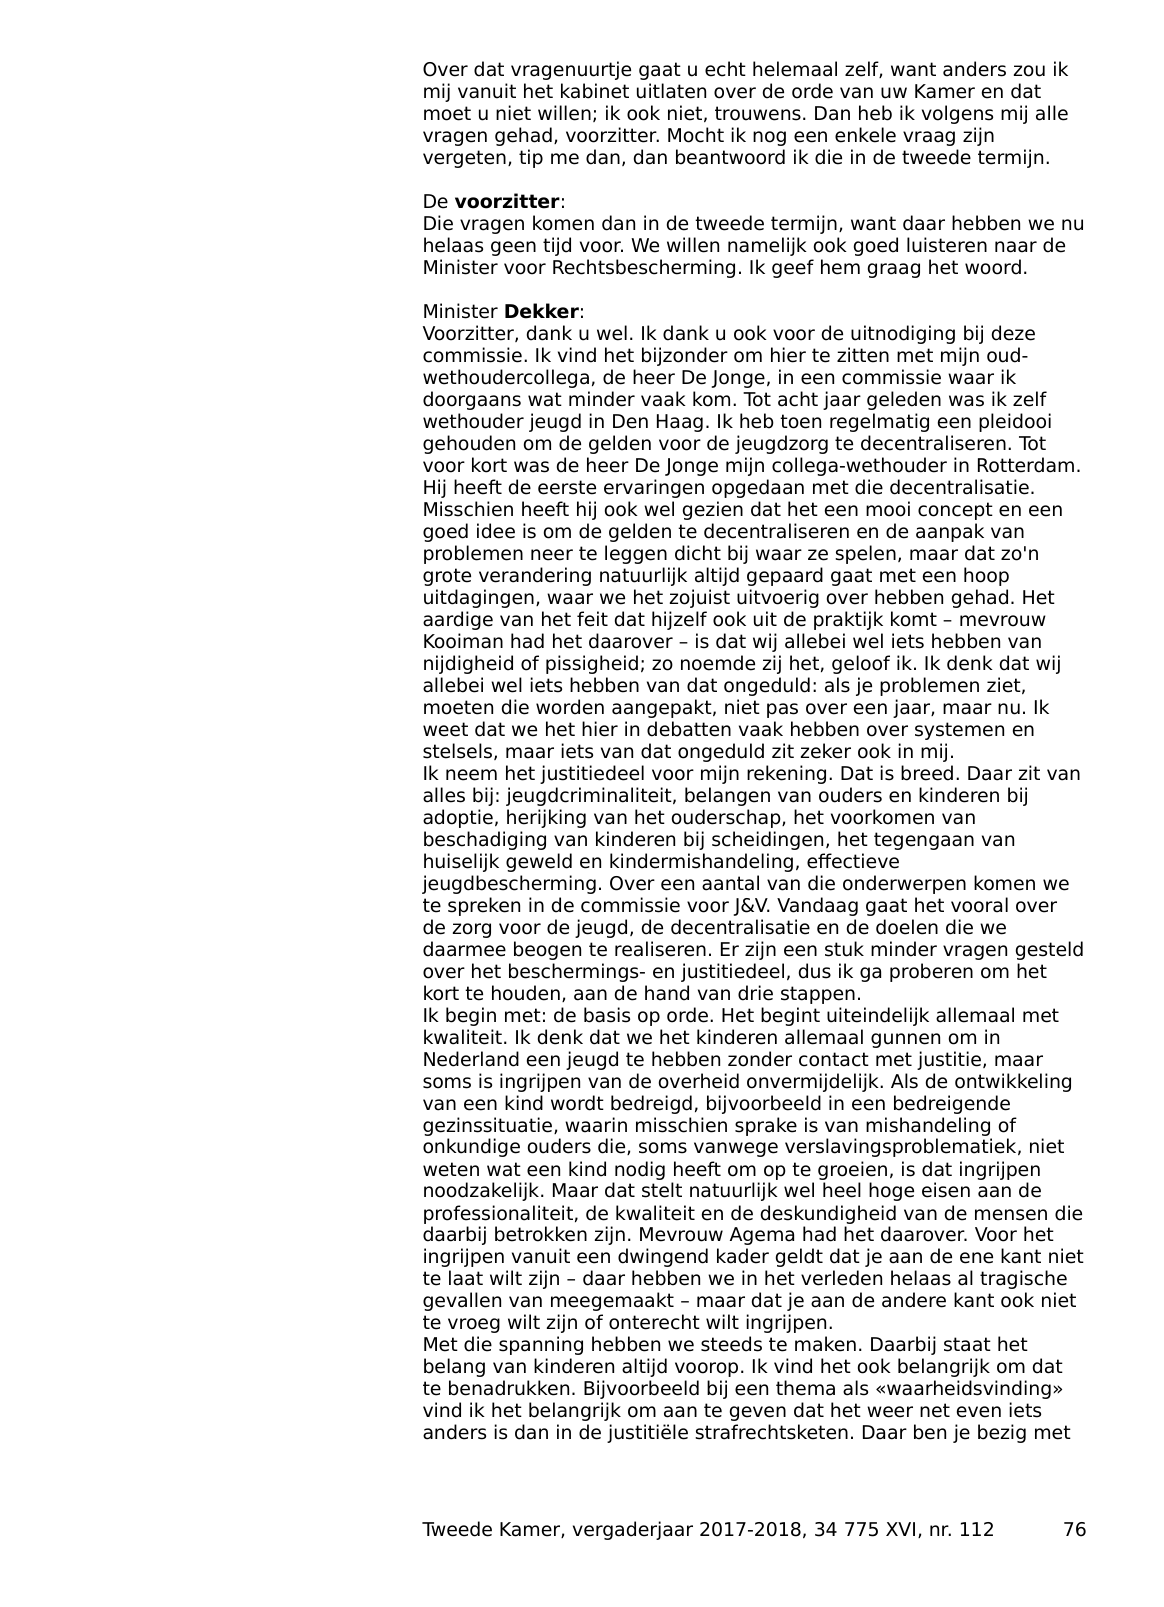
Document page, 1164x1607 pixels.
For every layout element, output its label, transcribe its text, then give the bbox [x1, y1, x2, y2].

text Met die spanning hebben we steeds te maken. Daarbij staat het belang van kinderen altijd voorop. Ik vind het ook belangrijk om dat te benadrukken. Bijvoorbeeld bij een thema als «waarheidsvinding» vind ik het belangrijk om aan te geven dat het weer net even iets anders is dan in de justitiële strafrechtsketen. Daar ben je bezig met [422, 1334, 1087, 1444]
text Over dat vragenuurtje gaat u echt helemaal zelf, want anders zou ik mij vanuit het kabinet uitlaten over de orde van uw Kamer en dat moet u niet willen; ik ook niet, trouwens. Dan heb ik volgens mij alle vragen gehad, voorzitter. Mocht ik nog een enkele vraag zijn vergeten, tip me dan, dan beantwoord ik die in de tweede termijn. [422, 59, 1087, 169]
text Ik neem het justitiedeel voor mijn rekening. Dat is breed. Daar zit van alles bij: jeugdcriminaliteit, belangen van ouders en kinderen bij adoptie, herijking van het ouderschap, het voorkomen van beschadiging van kinderen bij scheidingen, het tegengaan van huiselijk geweld en kindermishandeling, effectieve jeugdbescherming. Over een aantal van die onderwerpen komen we te spreken in de commissie voor J&V. Vandaag gaat het vooral over de zorg voor de jeugd, de decentralisatie en de doelen die we daarmee beogen te realiseren. Er zijn een stuk minder vragen gesteld over het beschermings- en justitiedeel, dus ik ga proberen om het kort te houden, aan de hand van drie stappen. [422, 763, 1087, 1004]
text Minister Dekker: [422, 301, 1087, 323]
text Die vragen komen dan in de tweede termijn, want daar hebben we nu helaas geen tijd voor. We willen namelijk ook goed luisteren naar de Minister voor Rechtsbescherming. Ik geef hem graag het woord. [422, 213, 1087, 279]
text Ik begin met: de basis op orde. Het begint uiteindelijk allemaal met kwaliteit. Ik denk dat we het kinderen allemaal gunnen om in Nederland een jeugd te hebben zonder contact met justitie, maar soms is ingrijpen van de overheid onvermijdelijk. Als de ontwikkeling van een kind wordt bedreigd, bijvoorbeeld in een bedreigende gezinssituatie, waarin misschien sprake is van mishandeling of onkundige ouders die, soms vanwege verslavingsproblematiek, niet weten wat een kind nodig heeft om op te groeien, is dat ingrijpen noodzakelijk. Maar dat stelt natuurlijk wel heel hoge eisen aan de professionaliteit, de kwaliteit en de deskundigheid van de mensen die daarbij betrokken zijn. Mevrouw Agema had het daarover. Voor het ingrijpen vanuit een dwingend kader geldt dat je aan de ene kant niet te laat wilt zijn – daar hebben we in het verleden helaas al tragische gevallen van meegemaakt – maar dat je aan de andere kant ook niet te vroeg wilt zijn of onterecht wilt ingrijpen. [422, 1004, 1087, 1334]
text De voorzitter: [422, 191, 1087, 213]
text Voorzitter, dank u wel. Ik dank u ook voor de uitnodiging bij deze commissie. Ik vind het bijzonder om hier te zitten met mijn oud-wethoudercollega, de heer De Jonge, in een commissie waar ik doorgaans wat minder vaak kom. Tot acht jaar geleden was ik zelf wethouder jeugd in Den Haag. Ik heb toen regelmatig een pleidooi gehouden om de gelden voor de jeugdzorg te decentraliseren. Tot voor kort was de heer De Jonge mijn collega-wethouder in Rotterdam. Hij heeft de eerste ervaringen opgedaan met die decentralisatie. Misschien heeft hij ook wel gezien dat het een mooi concept en een goed idee is om de gelden te decentraliseren en de aanpak van problemen neer te leggen dicht bij waar ze spelen, maar dat zo'n grote verandering natuurlijk altijd gepaard gaat met een hoop uitdagingen, waar we het zojuist uitvoerig over hebben gehad. Het aardige van het feit dat hijzelf ook uit de praktijk komt – mevrouw Kooiman had het daarover – is dat wij allebei wel iets hebben van nijdigheid of pissigheid; zo noemde zij het, geloof ik. Ik denk dat wij allebei wel iets hebben van dat ongeduld: als je problemen ziet, moeten die worden aangepakt, niet pas over een jaar, maar nu. Ik weet dat we het hier in debatten vaak hebben over systemen en stelsels, maar iets van dat ongeduld zit zeker ook in mij. [422, 323, 1087, 763]
